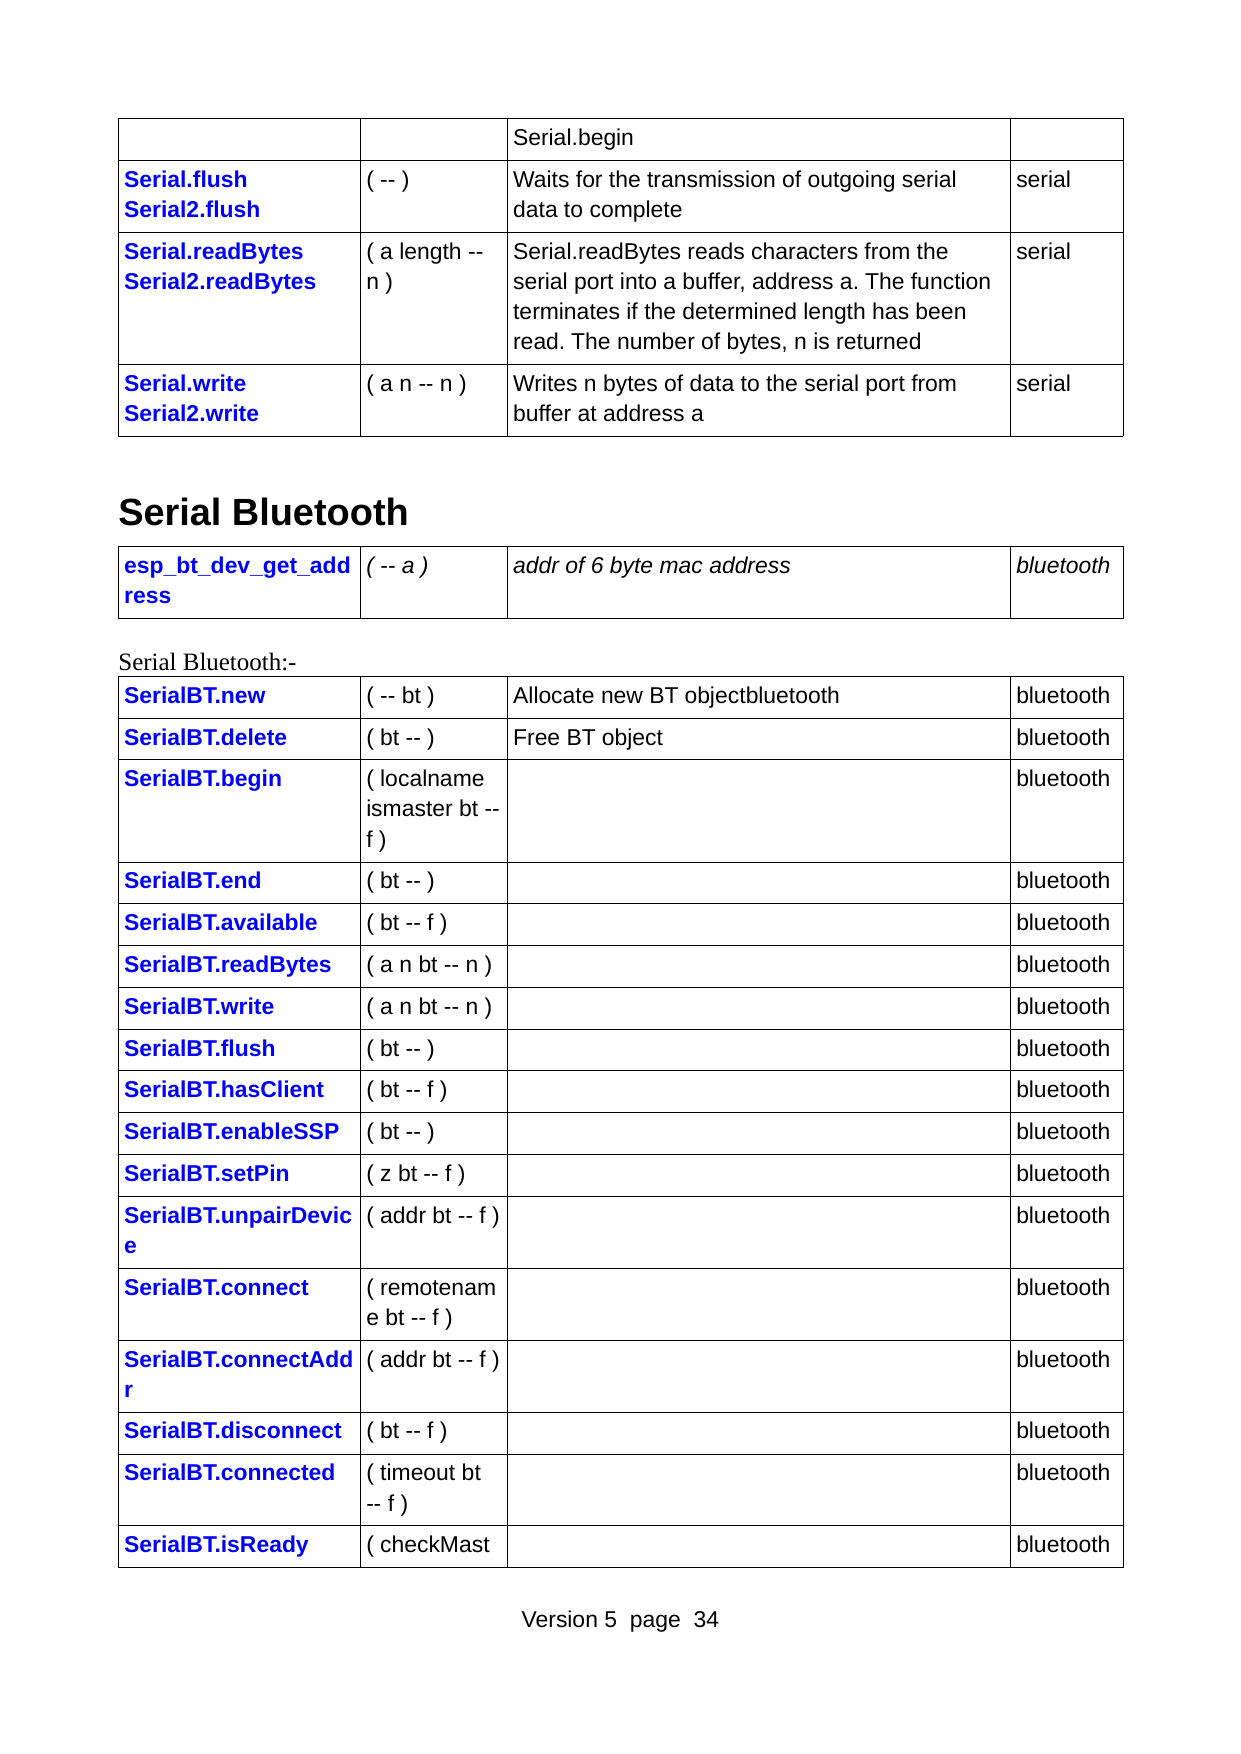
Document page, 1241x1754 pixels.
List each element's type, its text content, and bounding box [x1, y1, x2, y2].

table_cell ( localname ismaster bt -- f ) [361, 760, 507, 862]
table_header SerialBT.new [119, 677, 360, 718]
table_cell ( a n bt -- n ) [361, 988, 507, 1029]
table_cell SerialBT.flush [119, 1030, 360, 1070]
table_cell Serial.begin [508, 119, 1010, 160]
table_cell [1011, 119, 1123, 160]
table_cell SerialBT.hasClient [119, 1071, 360, 1112]
table_cell ( addr bt -- f ) [361, 1197, 507, 1268]
table_cell ( remotename bt -- f ) [361, 1269, 507, 1340]
table_cell ( bt -- ) [361, 1113, 507, 1154]
table_cell ( timeout bt -- f ) [361, 1455, 507, 1525]
table_cell [508, 988, 1010, 1029]
table_header bluetooth [1011, 677, 1123, 718]
table_cell serial [1011, 161, 1123, 232]
table_cell bluetooth [1011, 988, 1123, 1029]
table_cell bluetooth [1011, 863, 1123, 903]
table_cell ( z bt -- f ) [361, 1155, 507, 1196]
table_cell [508, 1197, 1010, 1268]
table_cell [508, 863, 1010, 903]
table_cell bluetooth [1011, 946, 1123, 987]
table_cell ( a n -- n ) [361, 365, 507, 436]
table_cell ( bt -- f ) [361, 1071, 507, 1112]
table_cell SerialBT.available [119, 904, 360, 945]
table_header bluetooth [1011, 547, 1123, 618]
table_cell ( bt -- ) [361, 719, 507, 759]
table_cell serial [1011, 233, 1123, 364]
table_cell SerialBT.end [119, 863, 360, 903]
table_cell SerialBT.connect [119, 1269, 360, 1340]
table_cell [361, 119, 507, 160]
table_cell bluetooth [1011, 719, 1123, 759]
subtitle Serial Bluetooth [118, 490, 1122, 534]
table_cell Serial.readBytes reads characters from the serial port into a buffer, address a. The function terminates if the determined length has been read. The number of bytes, n is returned [508, 233, 1010, 364]
table_cell [508, 1341, 1010, 1412]
table_cell bluetooth [1011, 1113, 1123, 1154]
table_cell [119, 119, 360, 160]
table_cell ( a n bt -- n ) [361, 946, 507, 987]
table_header esp_bt_dev_get_address [119, 547, 360, 618]
table_cell ( -- ) [361, 161, 507, 232]
table_cell Waits for the transmission of outgoing serial data to complete [508, 161, 1010, 232]
table_header ( -- a ) [361, 547, 507, 618]
table_cell [508, 1455, 1010, 1525]
text Serial Bluetooth:- [118, 647, 1122, 676]
table_cell Writes n bytes of data to the serial port from buffer at address a [508, 365, 1010, 436]
table_cell SerialBT.unpairDevice [119, 1197, 360, 1268]
table_cell SerialBT.isReady [119, 1526, 360, 1567]
table_header Allocate new BT objectbluetooth [508, 677, 1010, 718]
table_cell ( a length -- n ) [361, 233, 507, 364]
table_header addr of 6 byte mac address [508, 547, 1010, 618]
table_cell Serial.flush Serial2.flush [119, 161, 360, 232]
table_cell SerialBT.readBytes [119, 946, 360, 987]
table_cell bluetooth [1011, 1071, 1123, 1112]
table_cell [508, 1155, 1010, 1196]
table_cell ( bt -- f ) [361, 904, 507, 945]
table_cell bluetooth [1011, 1526, 1123, 1567]
table_cell ( checkMast [361, 1526, 507, 1567]
table_cell SerialBT.write [119, 988, 360, 1029]
table_cell SerialBT.enableSSP [119, 1113, 360, 1154]
table_cell bluetooth [1011, 904, 1123, 945]
table_cell SerialBT.disconnect [119, 1413, 360, 1453]
table_cell bluetooth [1011, 1455, 1123, 1525]
table_cell SerialBT.connected [119, 1455, 360, 1525]
table_cell ( bt -- ) [361, 1030, 507, 1070]
table_cell [508, 1526, 1010, 1567]
table_cell bluetooth [1011, 1269, 1123, 1340]
table_cell [508, 1413, 1010, 1453]
table_cell [508, 1113, 1010, 1154]
table_cell bluetooth [1011, 1197, 1123, 1268]
table_cell [508, 946, 1010, 987]
table_cell serial [1011, 365, 1123, 436]
table_cell bluetooth [1011, 1155, 1123, 1196]
table_cell ( bt -- ) [361, 863, 507, 903]
table_cell SerialBT.begin [119, 760, 360, 862]
table_header ( -- bt ) [361, 677, 507, 718]
table_cell ( bt -- f ) [361, 1413, 507, 1453]
table_cell Serial.readBytes Serial2.readBytes [119, 233, 360, 364]
table_cell [508, 1030, 1010, 1070]
table_cell Serial.write Serial2.write [119, 365, 360, 436]
table_cell SerialBT.delete [119, 719, 360, 759]
table_cell [508, 1269, 1010, 1340]
table_cell [508, 1071, 1010, 1112]
table_cell bluetooth [1011, 1030, 1123, 1070]
table_cell SerialBT.connectAddr [119, 1341, 360, 1412]
table_cell [508, 760, 1010, 862]
table_cell bluetooth [1011, 1341, 1123, 1412]
table_cell [508, 904, 1010, 945]
table_cell ( addr bt -- f ) [361, 1341, 507, 1412]
table_cell bluetooth [1011, 1413, 1123, 1453]
table_cell Free BT object [508, 719, 1010, 759]
table_cell bluetooth [1011, 760, 1123, 862]
table_cell SerialBT.setPin [119, 1155, 360, 1196]
